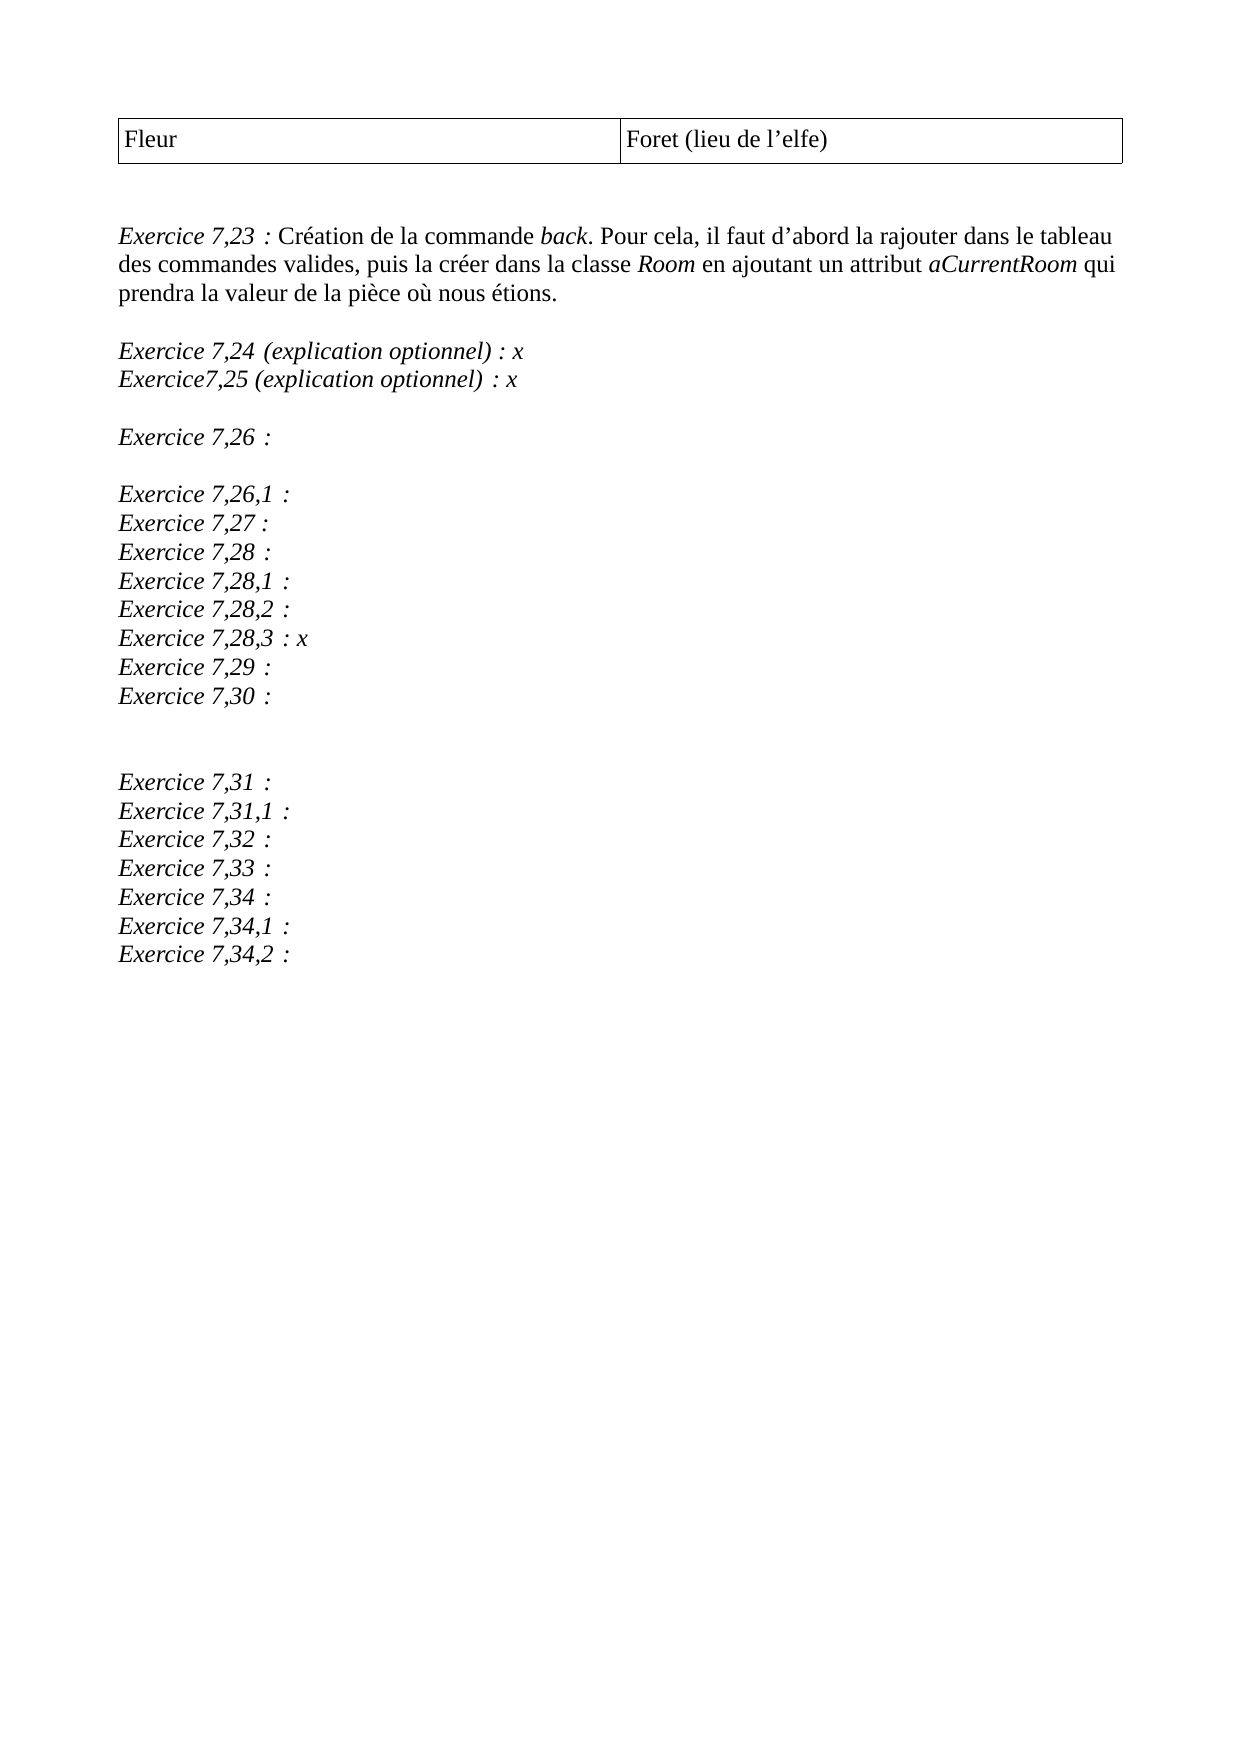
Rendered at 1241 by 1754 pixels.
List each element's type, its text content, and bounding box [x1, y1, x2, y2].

text Exercice 7,23 : Création de la commande back. Pour cela, il faut d’abord la rajouter dans le tableau des commandes valides, puis la créer dans la classe Room en ajoutant un attribut aCurrentRoom qui prendra la valeur de la pièce où nous étions. [118, 221, 1122, 307]
text Exercice 7,32 : [118, 824, 1122, 853]
text Exercice 7,26,1 : [118, 479, 1122, 508]
table_cell Foret (lieu de l’elfe) [621, 119, 1122, 163]
text Exercice7,25 (explication optionnel) : x [118, 364, 1122, 393]
text Exercice 7,34,2 : [118, 939, 1122, 968]
text Exercice 7,31 : [118, 767, 1122, 796]
text Exercice 7,34 : [118, 882, 1122, 911]
text Exercice 7,28,3 : x [118, 623, 1122, 652]
text Exercice 7,26 : [118, 422, 1122, 451]
text Exercice 7,34,1 : [118, 911, 1122, 939]
text Exercice 7,31,1 : [118, 796, 1122, 824]
text Exercice 7,33 : [118, 853, 1122, 882]
table_cell Fleur [119, 119, 620, 163]
text Exercice 7,24 (explication optionnel) : x [118, 336, 1122, 364]
text Exercice 7,28,2 : [118, 594, 1122, 623]
text Exercice 7,27 : [118, 508, 1122, 537]
text Exercice 7,28 : [118, 537, 1122, 566]
text Exercice 7,30 : [118, 681, 1122, 709]
text Exercice 7,29 : [118, 652, 1122, 681]
text Exercice 7,28,1 : [118, 566, 1122, 594]
